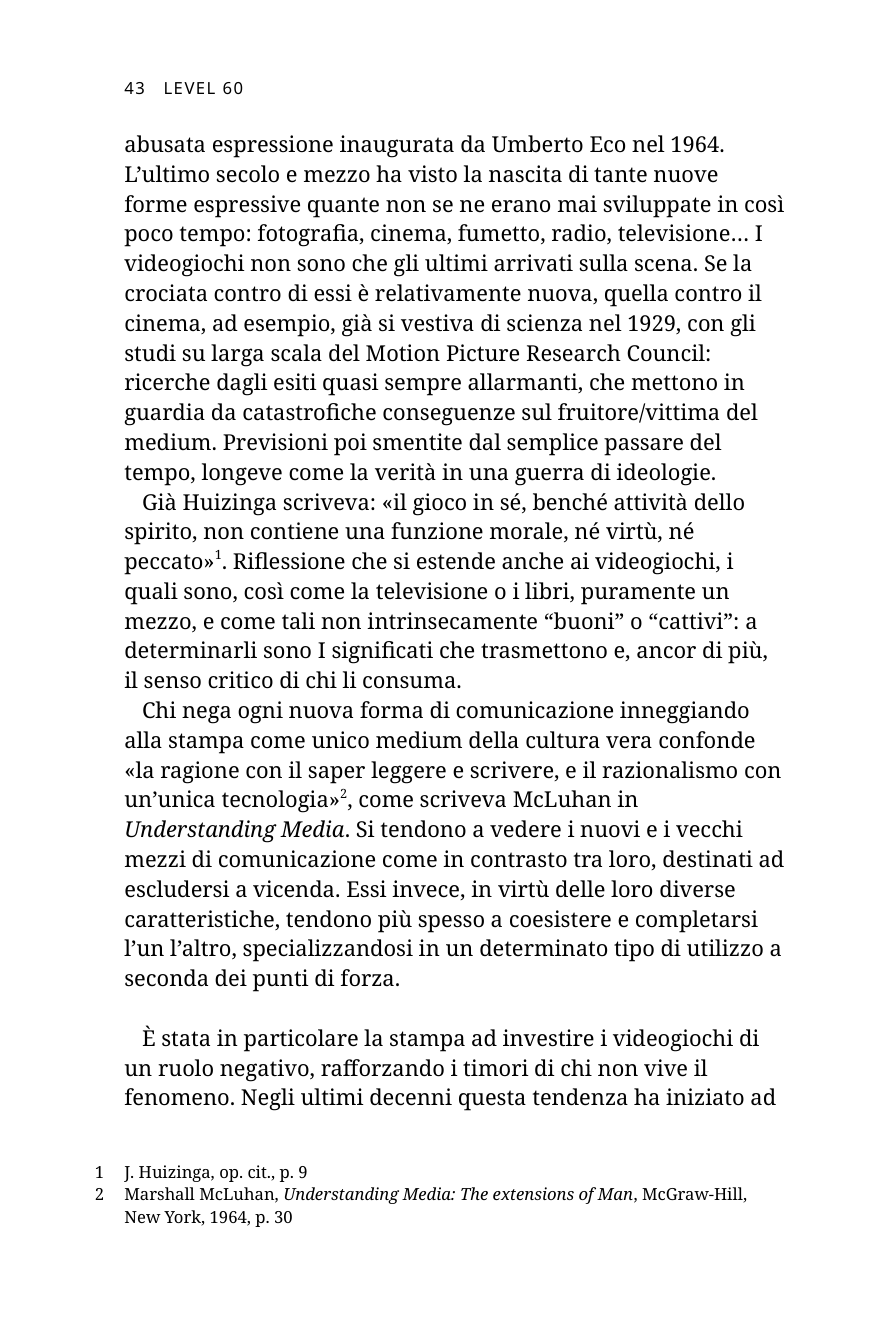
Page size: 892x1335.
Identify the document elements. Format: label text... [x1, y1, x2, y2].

text Già Huizinga scriveva: «il gioco in sé, benché attività dello spirito, non contiene una funzione morale, né virtù, né peccato». Riflessione che si estende anche ai videogiochi, i quali sono, così come la televisione o i libri, puramente un mezzo, e come tali non intrinsecamente “buoni” o “cattivi”: a determinarli sono I significati che trasmettono e, ancor di più, il senso critico di chi li consuma. [124, 486, 786, 695]
text abusata espressione inaugurata da Umberto Eco nel 1964. L’ultimo secolo e mezzo ha visto la nascita di tante nuove forme espressive quante non se ne erano mai sviluppate in così poco tempo: fotografia, cinema, fumetto, radio, televisione… I videogiochi non sono che gli ultimi arrivati sulla scena. Se la crociata contro di essi è relativamente nuova, quella contro il cinema, ad esempio, già si vestiva di scienza nel 1929, con gli studi su larga scala del Motion Picture Research Council: ricerche dagli esiti quasi sempre allarmanti, che mettono in guardia da catastrofiche conseguenze sul fruitore/vittima del medium. Previsioni poi smentite dal semplice passare del tempo, longeve come la verità in una guerra di ideologie. [124, 129, 786, 486]
text Chi nega ogni nuova forma di comunicazione inneggiando alla stampa come unico medium della cultura vera confonde «la ragione con il saper leggere e scrivere, e il razionalismo con un’unica tecnologia», come scriveva McLuhan in Understanding Media. Si tendono a vedere i nuovi e i vecchi mezzi di comunicazione come in contrasto tra loro, destinati ad escludersi a vicenda. Essi invece, in virtù delle loro diverse caratteristiche, tendono più spesso a coesistere e completarsi l’un l’altro, specializzandosi in un determinato tipo di utilizzo a seconda dei punti di forza. [124, 695, 786, 993]
text J. Huizinga, op. cit., p. 9 [94, 1160, 786, 1183]
text Marshall McLuhan, Understanding Media: The extensions of Man, McGraw-Hill, New York, 1964, p. 30 [94, 1183, 786, 1228]
text È stata in particolare la stampa ad investire i videogiochi di un ruolo negativo, rafforzando i timori di chi non vive il fenomeno. Negli ultimi decenni questa tendenza ha iniziato ad [124, 1023, 786, 1112]
